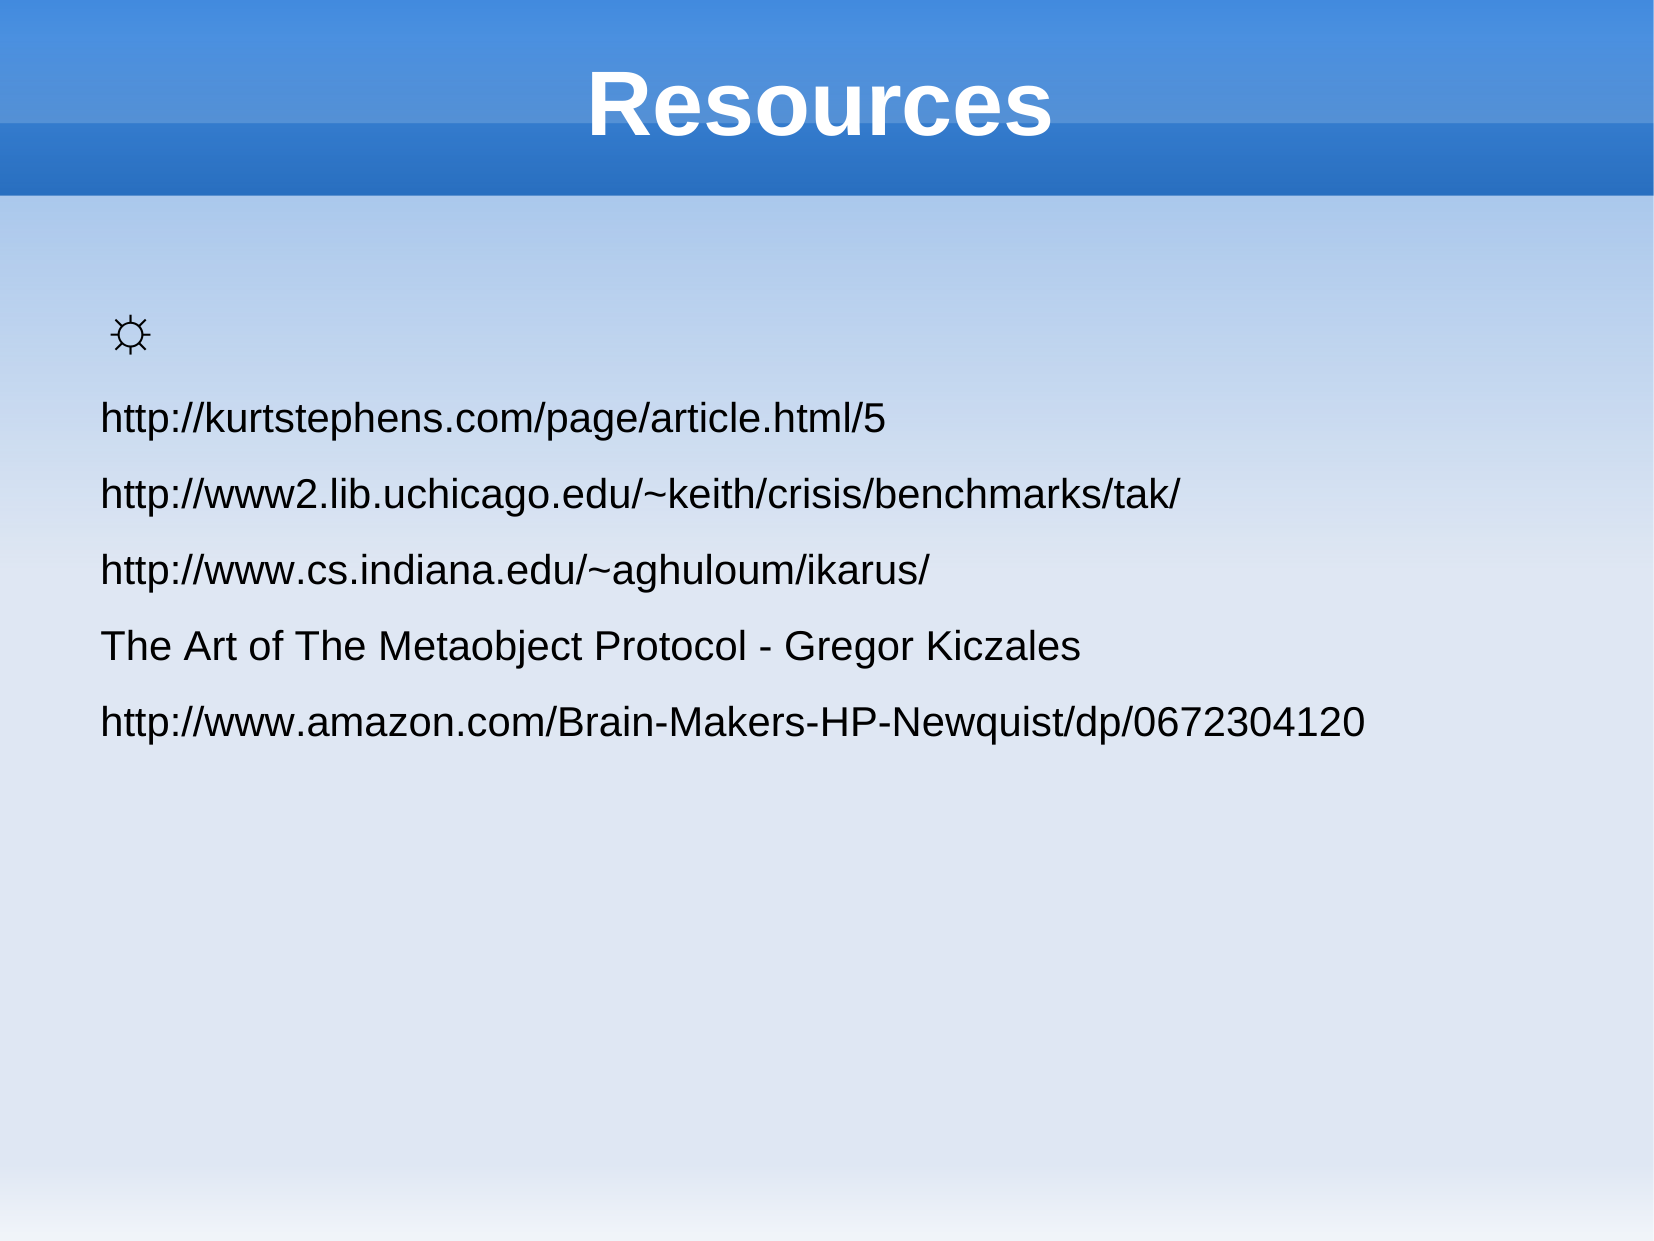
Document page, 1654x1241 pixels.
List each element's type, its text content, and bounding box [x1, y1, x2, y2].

list ☼ http://kurtstephens.com/page/article.html/5 http://www2.lib.uchicago.edu/~keith/crisis/benchmarks/tak/ http://www.cs.indiana.edu/~aghuloum/ikarus/ The Art of The Metaobject Protocol - Gregor Kiczales http://www.amazon.com/Brain-Makers-HP-Newquist/dp/0672304120 [82, 290, 1571, 1094]
picture [0, 0, 1654, 1241]
title Resources [76, 7, 1565, 200]
